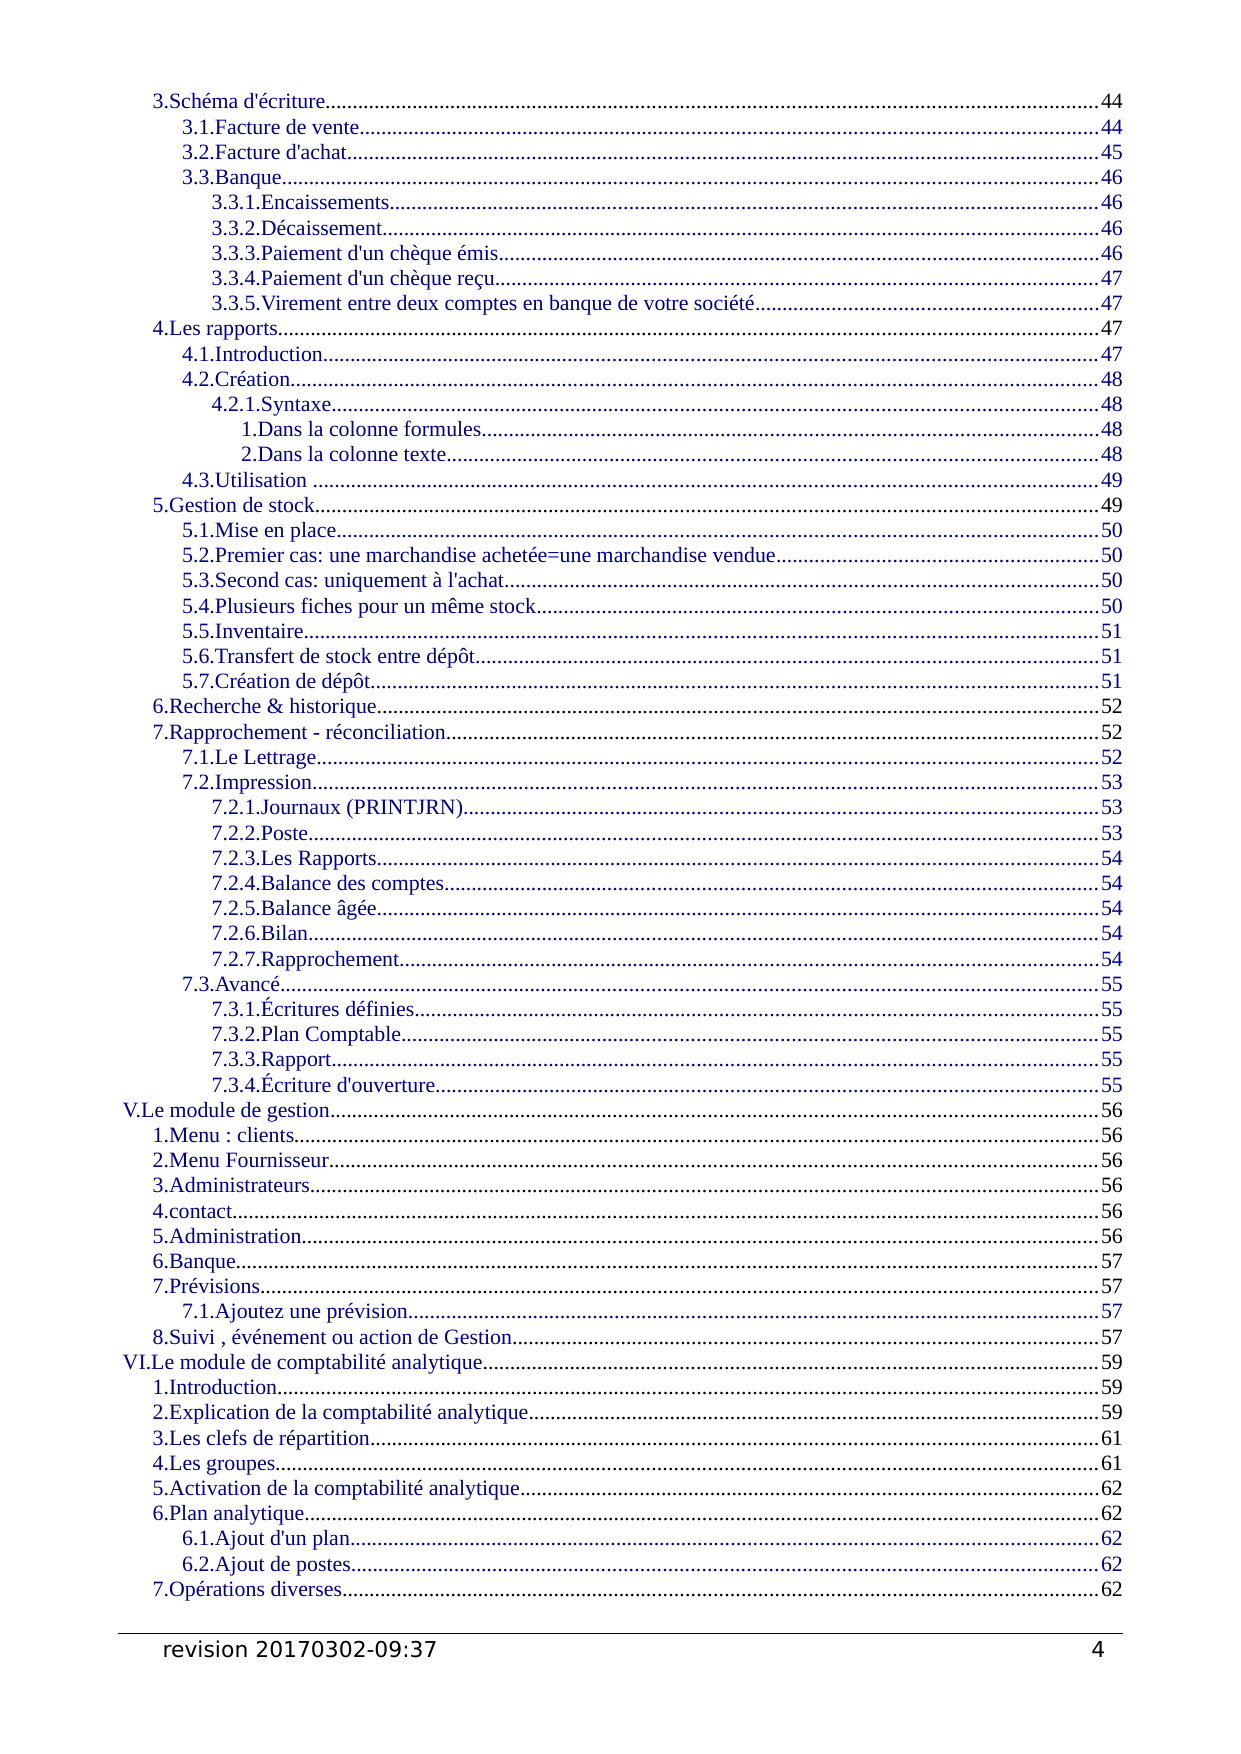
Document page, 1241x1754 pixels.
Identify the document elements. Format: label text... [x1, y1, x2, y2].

text 7.2.4.Balance des comptes 54 [206, 870, 1123, 895]
text 7.3.1.Écritures définies 55 [206, 996, 1123, 1021]
text V.Le module de gestion 56 [117, 1097, 1123, 1122]
text 2.Dans la colonne texte 48 [235, 441, 1123, 467]
text 3.2.Facture d'achat 45 [176, 139, 1123, 164]
text 7.3.Avancé 55 [176, 971, 1123, 996]
text 4.2.Création 48 [176, 366, 1123, 391]
text 7.2.7.Rapprochement 54 [206, 946, 1123, 971]
text 7.3.3.Rapport 55 [206, 1046, 1123, 1072]
text 7.2.Impression 53 [176, 769, 1123, 794]
text 6.Recherche & historique 52 [147, 693, 1123, 719]
text 5.Gestion de stock 49 [147, 492, 1123, 517]
text 7.2.1.Journaux (PRINTJRN) 53 [206, 794, 1123, 819]
text 3.3.2.Décaissement 46 [206, 214, 1123, 240]
text 3.1.Facture de vente 44 [176, 114, 1123, 139]
text 7.2.6.Bilan 54 [206, 920, 1123, 946]
text 5.3.Second cas: uniquement à l'achat 50 [176, 567, 1123, 593]
text 5.2.Premier cas: une marchandise achetée=une marchandise vendue 50 [176, 542, 1123, 567]
text 7.3.2.Plan Comptable 55 [206, 1021, 1123, 1046]
text 5.1.Mise en place 50 [176, 517, 1123, 542]
text 4.Les rapports 47 [147, 315, 1123, 341]
text 7.1.Ajoutez une prévision 57 [176, 1298, 1123, 1324]
text 1.Dans la colonne formules 48 [235, 416, 1123, 441]
text 7.2.3.Les Rapports 54 [206, 845, 1123, 870]
text 2.Explication de la comptabilité analytique 59 [147, 1399, 1123, 1424]
text 4.1.Introduction 47 [176, 341, 1123, 366]
text 4.contact 56 [147, 1198, 1123, 1223]
text VI.Le module de comptabilité analytique 59 [117, 1349, 1123, 1374]
text 3.3.5.Virement entre deux comptes en banque de votre société 47 [206, 290, 1123, 315]
text 4.Les groupes 61 [147, 1450, 1123, 1475]
text 3.3.1.Encaissements 46 [206, 189, 1123, 214]
text 3.3.Banque 46 [176, 164, 1123, 189]
text 4.2.1.Syntaxe 48 [206, 391, 1123, 416]
text 1.Introduction 59 [147, 1374, 1123, 1399]
text 7.2.5.Balance âgée 54 [206, 895, 1123, 920]
text 2.Menu Fournisseur 56 [147, 1147, 1123, 1172]
text 5.7.Création de dépôt 51 [176, 668, 1123, 693]
text 7.Opérations diverses 62 [147, 1576, 1123, 1601]
text 6.1.Ajout d'un plan 62 [176, 1525, 1123, 1551]
text 7.2.2.Poste 53 [206, 819, 1123, 845]
text 3.Schéma d'écriture 44 [147, 88, 1123, 114]
text 7.Rapprochement - réconciliation 52 [147, 719, 1123, 744]
text 5.5.Inventaire 51 [176, 618, 1123, 643]
text 6.Plan analytique 62 [147, 1500, 1123, 1525]
text 6.Banque 57 [147, 1248, 1123, 1273]
text 7.3.4.Écriture d'ouverture 55 [206, 1072, 1123, 1097]
text 5.Administration 56 [147, 1223, 1123, 1248]
text 7.1.Le Lettrage 52 [176, 744, 1123, 769]
text 3.Les clefs de répartition 61 [147, 1424, 1123, 1450]
text 7.Prévisions 57 [147, 1273, 1123, 1298]
text 6.2.Ajout de postes 62 [176, 1551, 1123, 1576]
text 8.Suivi , événement ou action de Gestion 57 [147, 1324, 1123, 1349]
text 3.Administrateurs 56 [147, 1172, 1123, 1198]
text 5.4.Plusieurs fiches pour un même stock 50 [176, 593, 1123, 618]
text 5.6.Transfert de stock entre dépôt 51 [176, 643, 1123, 668]
text 1.Menu : clients 56 [147, 1122, 1123, 1147]
text 3.3.4.Paiement d'un chèque reçu 47 [206, 265, 1123, 290]
text 5.Activation de la comptabilité analytique 62 [147, 1475, 1123, 1500]
text 3.3.3.Paiement d'un chèque émis 46 [206, 240, 1123, 265]
text 4.3.Utilisation 49 [176, 467, 1123, 492]
